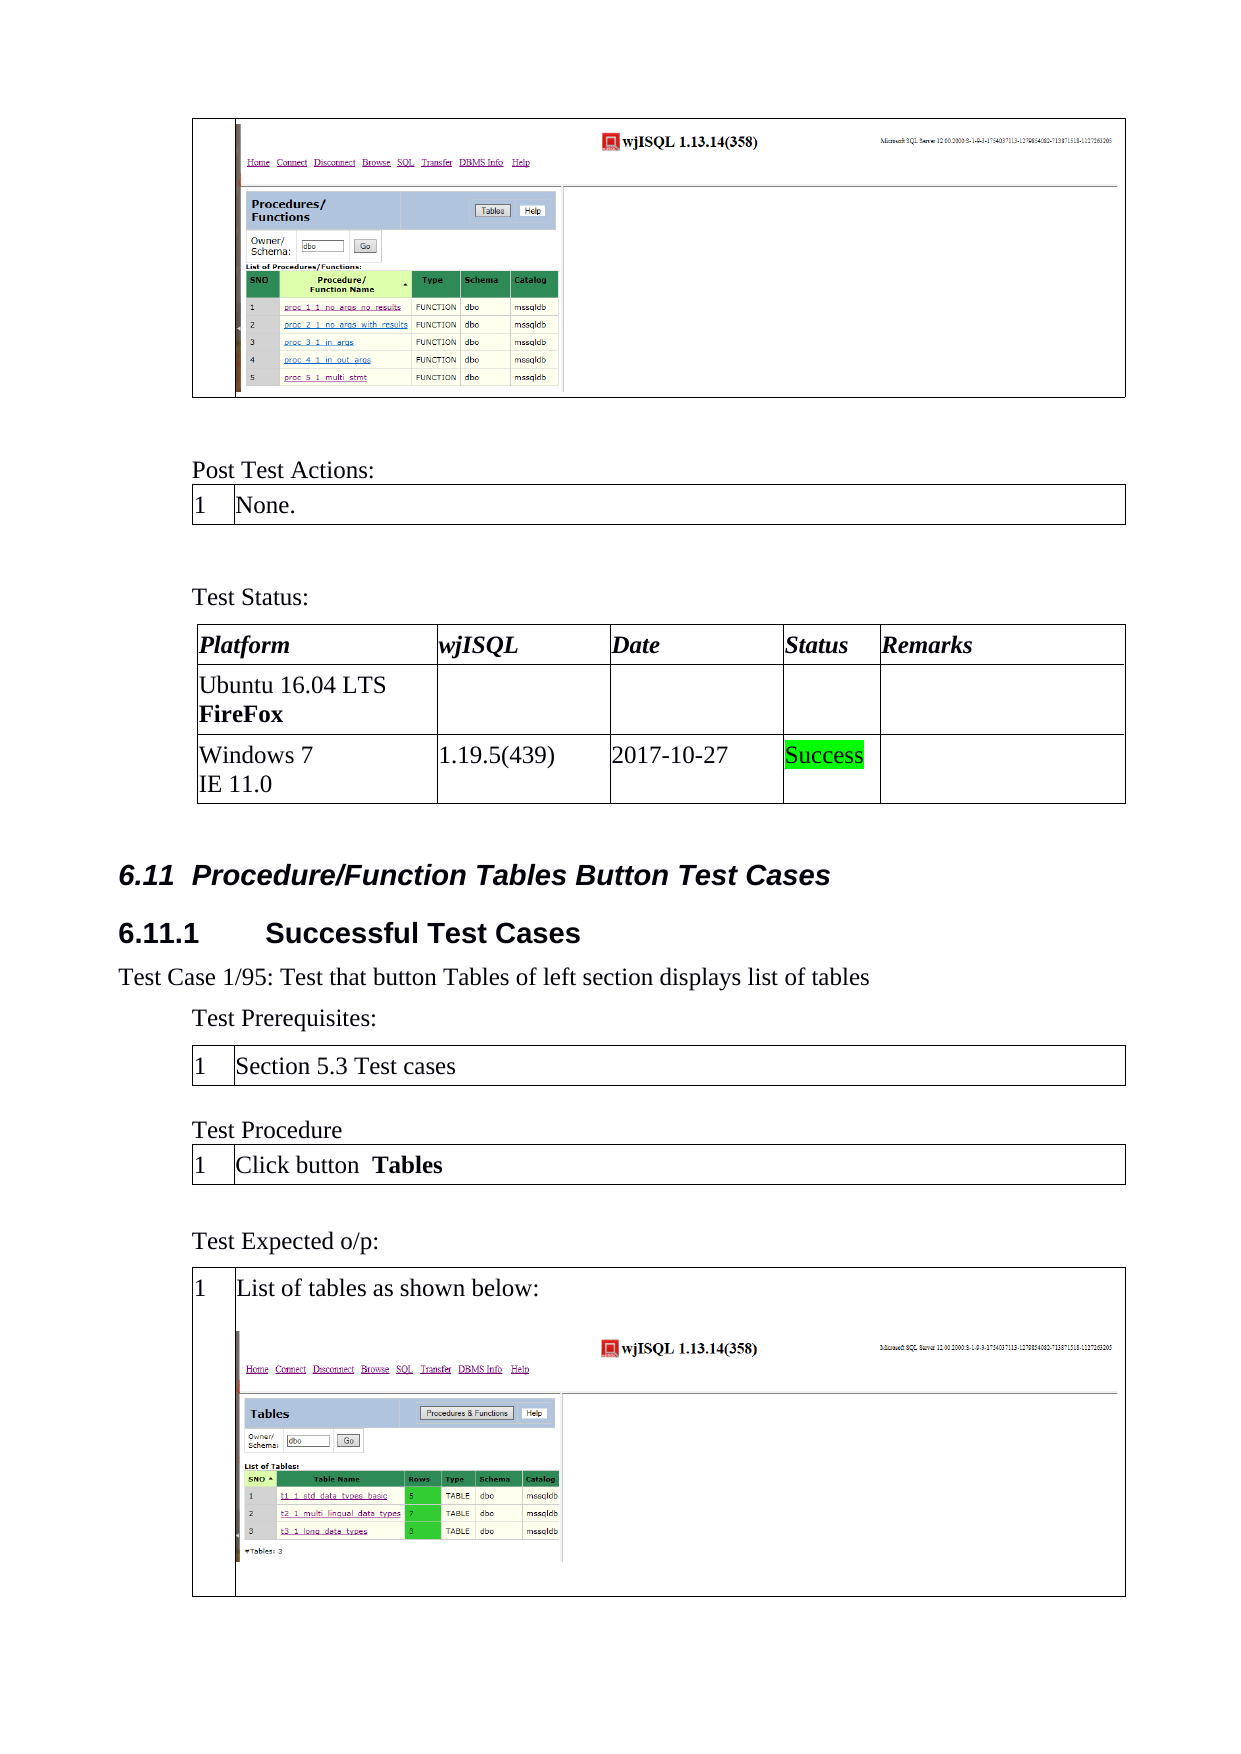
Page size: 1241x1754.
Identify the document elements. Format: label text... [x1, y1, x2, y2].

text Test Procedure [118, 1115, 1122, 1143]
table_header 1 [193, 1046, 234, 1085]
table_cell [881, 664, 1125, 734]
table_header [193, 119, 235, 397]
table_cell Windows 7 IE 11.0 [198, 735, 437, 803]
table_header Platform [198, 625, 437, 664]
text Test Status: [118, 582, 1122, 611]
table_cell [438, 665, 610, 734]
table_cell [784, 665, 880, 734]
table_cell Success [784, 735, 880, 803]
table_header Click button Tables [235, 1145, 1125, 1184]
table_header 1 [193, 1145, 234, 1184]
table_header 1 [193, 485, 234, 524]
table_header Date [611, 625, 783, 664]
text Post Test Actions: [118, 455, 1122, 484]
table_header None. [235, 485, 1125, 524]
table_header Remarks [881, 625, 1125, 664]
text Test Prerequisites: [118, 1003, 1122, 1032]
picture [236, 1331, 1118, 1562]
table_cell 1.19.5(439) [438, 735, 610, 803]
table_cell [611, 665, 783, 734]
table_header wjISQL [438, 625, 610, 664]
table_cell [881, 734, 1125, 803]
table_header Status [784, 625, 880, 664]
table_header 1 [193, 1268, 235, 1596]
table_header [236, 119, 1125, 397]
picture [236, 124, 1118, 392]
subtitle Procedure/Function Tables Button Test Cases [118, 858, 1122, 891]
table_cell 2017-10-27 [611, 735, 783, 803]
text Test Expected o/p: [118, 1226, 1122, 1255]
subtitle Successful Test Cases [118, 916, 1122, 950]
table_header List of tables as shown below: [236, 1268, 1125, 1596]
table_header Section 5.3 Test cases [235, 1046, 1125, 1085]
table_cell Ubuntu 16.04 LTS FireFox [198, 665, 437, 734]
text Test Case 1/95: Test that button Tables of left section displays list of tables [118, 962, 1122, 991]
